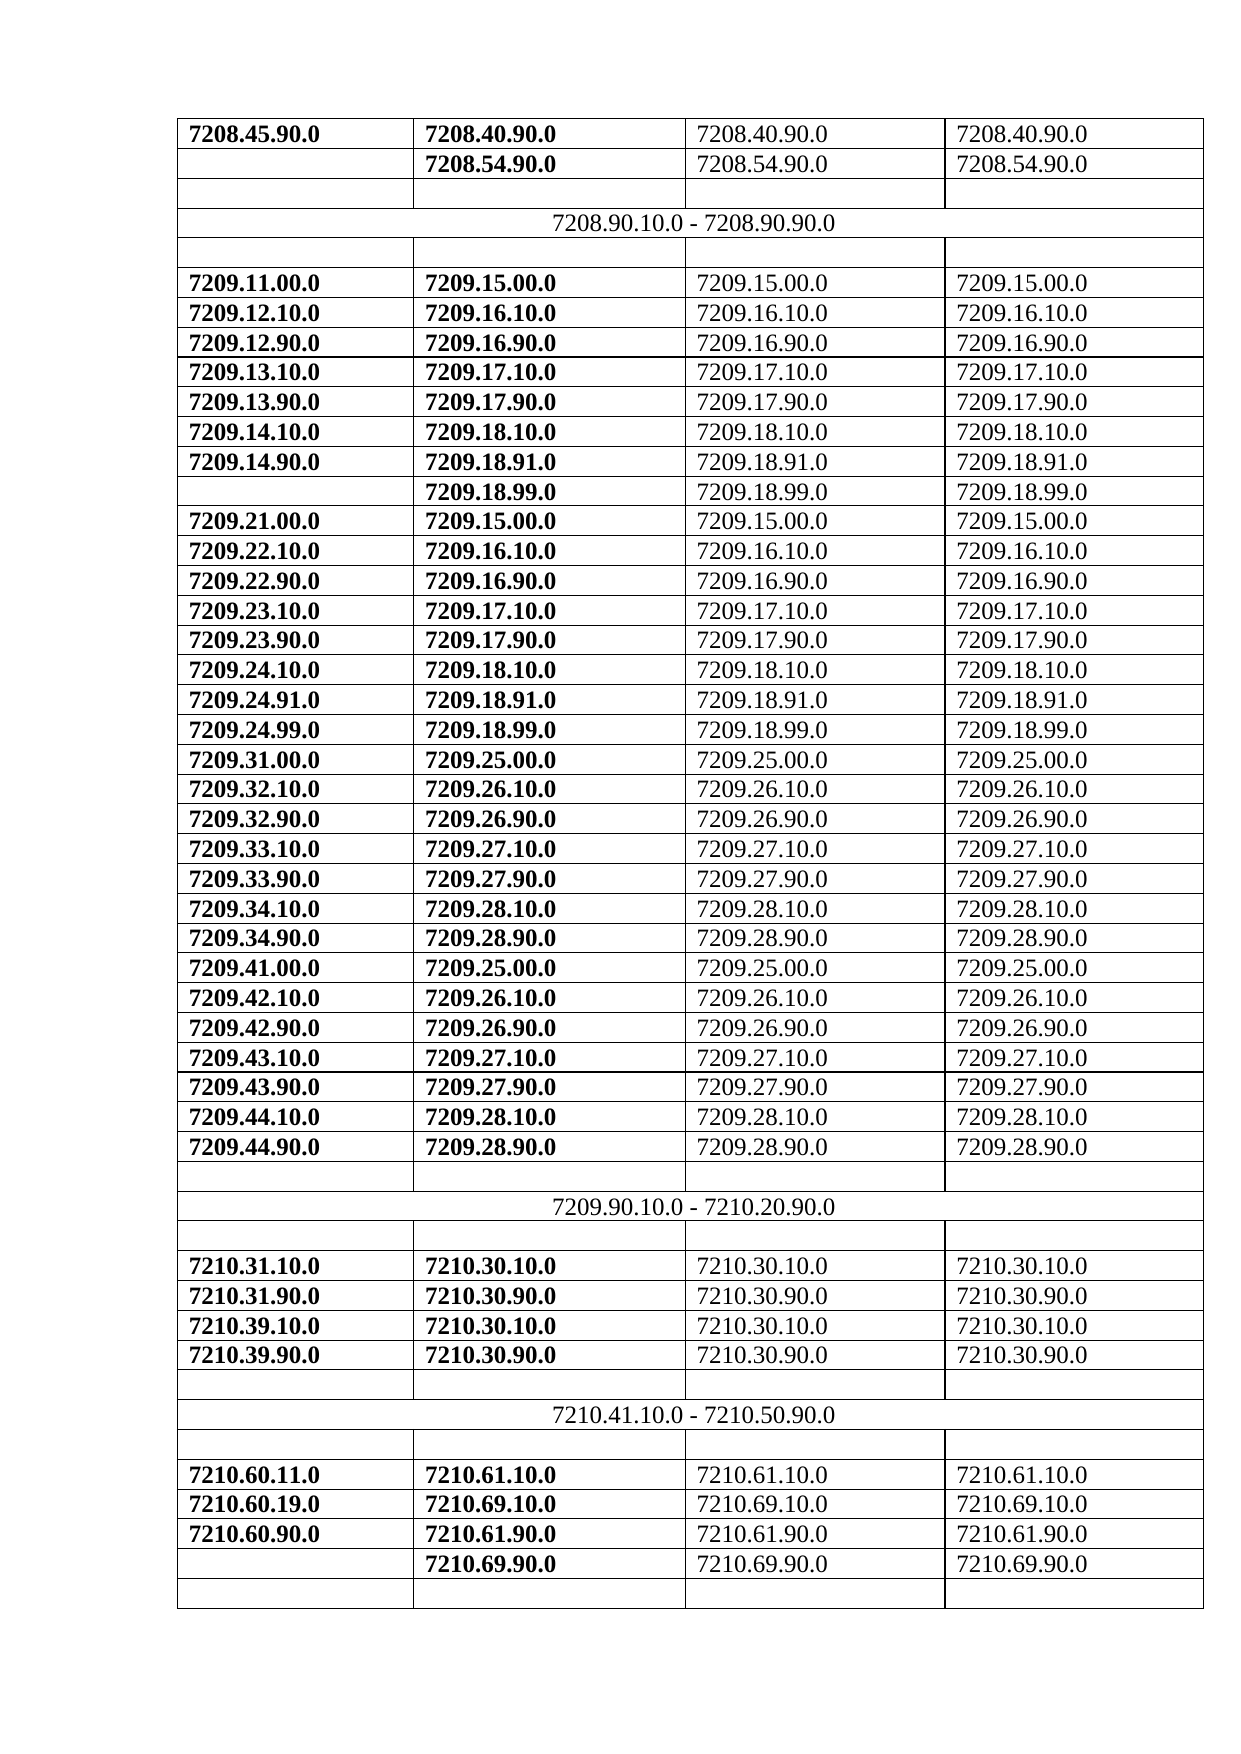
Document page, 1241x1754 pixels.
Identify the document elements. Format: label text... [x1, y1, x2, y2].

table_cell 7209.13.10.0 [178, 358, 413, 386]
table_cell 7209.26.90.0 [414, 804, 685, 833]
table_cell 7209.16.90.0 [414, 566, 685, 595]
table_cell 7209.17.10.0 [686, 596, 944, 624]
table_cell 7209.18.91.0 [414, 685, 685, 714]
table_cell 7210.30.90.0 [946, 1281, 1203, 1310]
table_cell 7209.33.90.0 [178, 864, 413, 893]
table_cell [946, 1430, 1203, 1459]
table_cell 7209.27.10.0 [414, 834, 685, 863]
table_cell 7208.90.10.0 - 7208.90.90.0 [178, 209, 1203, 237]
table_cell 7210.30.10.0 [686, 1251, 944, 1280]
table_cell 7209.27.90.0 [946, 864, 1203, 893]
table_cell 7209.24.99.0 [178, 715, 413, 744]
table_cell 7209.18.10.0 [686, 417, 944, 446]
table_cell 7209.25.00.0 [414, 953, 685, 982]
table_cell [178, 1162, 413, 1191]
table_cell 7209.28.10.0 [414, 894, 685, 922]
table_cell 7209.15.00.0 [946, 506, 1203, 535]
table_cell 7208.54.90.0 [686, 149, 944, 178]
table_cell 7209.18.99.0 [414, 715, 685, 744]
table_cell 7209.27.10.0 [946, 1043, 1203, 1071]
table_cell 7209.23.10.0 [178, 596, 413, 624]
table_cell 7209.28.90.0 [414, 924, 685, 952]
table_cell 7209.17.10.0 [414, 596, 685, 624]
table_cell 7209.24.10.0 [178, 655, 413, 684]
table_cell [178, 1430, 413, 1459]
table_cell 7210.60.19.0 [178, 1490, 413, 1518]
table_cell 7209.28.90.0 [686, 1132, 944, 1161]
table_cell 7209.43.10.0 [178, 1043, 413, 1071]
table_cell [414, 1370, 685, 1399]
table_cell 7209.27.90.0 [946, 1073, 1203, 1101]
table_cell 7209.12.10.0 [178, 298, 413, 327]
table_cell 7209.17.10.0 [946, 358, 1203, 386]
table_cell 7210.30.90.0 [686, 1341, 944, 1369]
table_cell [178, 149, 413, 178]
table_cell 7209.27.10.0 [686, 834, 944, 863]
table_cell 7210.39.90.0 [178, 1341, 413, 1369]
table_cell 7209.18.91.0 [686, 447, 944, 476]
table_cell 7209.18.99.0 [946, 715, 1203, 744]
table_cell 7210.60.90.0 [178, 1519, 413, 1548]
table_cell 7209.27.90.0 [414, 1073, 685, 1101]
table_cell 7209.14.90.0 [178, 447, 413, 476]
table_cell [946, 1370, 1203, 1399]
table_cell 7210.41.10.0 - 7210.50.90.0 [178, 1400, 1203, 1429]
table_cell 7210.61.90.0 [686, 1519, 944, 1548]
table_cell 7208.40.90.0 [414, 119, 685, 148]
table_cell 7209.25.00.0 [686, 745, 944, 773]
table_cell 7209.16.90.0 [414, 328, 685, 356]
table_cell 7209.25.00.0 [414, 745, 685, 773]
table_cell 7210.69.90.0 [686, 1549, 944, 1578]
table_cell 7209.27.90.0 [686, 1073, 944, 1101]
table_cell 7209.32.10.0 [178, 775, 413, 803]
table_cell 7209.25.00.0 [946, 745, 1203, 773]
table_cell [686, 1370, 944, 1399]
table_cell 7209.15.00.0 [414, 506, 685, 535]
table_cell 7209.17.90.0 [414, 387, 685, 416]
table_cell 7209.18.91.0 [946, 685, 1203, 714]
table_cell 7210.61.90.0 [946, 1519, 1203, 1548]
table_cell [686, 238, 944, 267]
table_cell 7209.16.90.0 [946, 566, 1203, 595]
table_cell 7209.16.10.0 [686, 298, 944, 327]
table_cell 7209.27.10.0 [946, 834, 1203, 863]
table_cell 7210.69.10.0 [414, 1490, 685, 1518]
table_cell 7209.27.90.0 [414, 864, 685, 893]
table_cell 7209.18.91.0 [946, 447, 1203, 476]
table_cell 7209.41.00.0 [178, 953, 413, 982]
table_cell 7209.44.10.0 [178, 1102, 413, 1131]
table_cell 7209.25.00.0 [946, 953, 1203, 982]
table_cell 7209.28.10.0 [946, 1102, 1203, 1131]
table_cell 7210.30.10.0 [686, 1311, 944, 1339]
table_cell 7210.69.10.0 [686, 1490, 944, 1518]
table_cell [414, 1221, 685, 1250]
table_cell 7209.42.90.0 [178, 1013, 413, 1042]
table_cell 7209.26.90.0 [686, 1013, 944, 1042]
table_cell 7209.27.10.0 [414, 1043, 685, 1071]
table_cell 7209.34.90.0 [178, 924, 413, 952]
table_cell 7209.28.90.0 [946, 1132, 1203, 1161]
table_cell [414, 1579, 685, 1608]
table_cell 7209.18.99.0 [686, 477, 944, 505]
table_cell 7209.17.90.0 [946, 387, 1203, 416]
table_cell 7209.26.10.0 [946, 983, 1203, 1012]
table_cell 7209.15.00.0 [686, 268, 944, 297]
table_cell [946, 238, 1203, 267]
table_cell [178, 1221, 413, 1250]
table_cell 7209.26.90.0 [946, 1013, 1203, 1042]
table_cell 7209.18.91.0 [414, 447, 685, 476]
table_cell 7209.28.10.0 [414, 1102, 685, 1131]
table_cell [946, 1221, 1203, 1250]
table_cell [686, 1221, 944, 1250]
table_cell 7209.26.90.0 [414, 1013, 685, 1042]
table_cell [414, 179, 685, 207]
table_cell 7210.30.90.0 [686, 1281, 944, 1310]
table_cell 7209.17.10.0 [946, 596, 1203, 624]
table_cell [178, 238, 413, 267]
table_cell 7209.26.10.0 [686, 983, 944, 1012]
table_cell 7209.18.10.0 [946, 417, 1203, 446]
table_cell 7209.18.91.0 [686, 685, 944, 714]
table_cell 7210.69.90.0 [946, 1549, 1203, 1578]
table_cell 7209.17.10.0 [414, 358, 685, 386]
table_cell [178, 477, 413, 505]
table_cell 7209.24.91.0 [178, 685, 413, 714]
table_cell 7209.18.99.0 [946, 477, 1203, 505]
table_cell 7209.26.10.0 [946, 775, 1203, 803]
table_cell 7209.22.10.0 [178, 536, 413, 565]
table_cell [178, 1370, 413, 1399]
table_cell [178, 1549, 413, 1578]
table_cell 7209.18.10.0 [686, 655, 944, 684]
table_cell 7209.28.90.0 [414, 1132, 685, 1161]
table_cell 7209.28.10.0 [686, 1102, 944, 1131]
table_cell 7209.23.90.0 [178, 626, 413, 654]
table_cell 7209.33.10.0 [178, 834, 413, 863]
table_cell 7210.69.10.0 [946, 1490, 1203, 1518]
table_cell 7210.69.90.0 [414, 1549, 685, 1578]
table_cell [686, 1162, 944, 1191]
table_cell 7209.16.10.0 [946, 298, 1203, 327]
table_cell 7209.15.00.0 [414, 268, 685, 297]
table_cell [946, 1579, 1203, 1608]
table_cell 7209.27.90.0 [686, 864, 944, 893]
table_cell 7210.30.90.0 [414, 1281, 685, 1310]
table_cell 7210.61.90.0 [414, 1519, 685, 1548]
table_cell 7208.54.90.0 [414, 149, 685, 178]
table_cell 7209.26.90.0 [686, 804, 944, 833]
table_cell 7210.31.10.0 [178, 1251, 413, 1280]
table_cell 7209.17.90.0 [686, 626, 944, 654]
table_cell [946, 179, 1203, 207]
table_cell 7209.17.90.0 [946, 626, 1203, 654]
table_cell 7209.28.10.0 [686, 894, 944, 922]
table_cell 7209.17.90.0 [414, 626, 685, 654]
table_cell [686, 1579, 944, 1608]
table_cell [178, 179, 413, 207]
table_cell 7210.61.10.0 [686, 1460, 944, 1488]
table_cell 7209.26.90.0 [946, 804, 1203, 833]
table_cell 7209.28.90.0 [946, 924, 1203, 952]
table_cell [686, 1430, 944, 1459]
table_cell 7209.16.10.0 [414, 536, 685, 565]
table_cell 7209.43.90.0 [178, 1073, 413, 1101]
table_cell 7208.40.90.0 [686, 119, 944, 148]
table_cell 7209.18.10.0 [946, 655, 1203, 684]
table_cell 7209.18.99.0 [414, 477, 685, 505]
table_cell 7209.28.10.0 [946, 894, 1203, 922]
table_cell 7209.12.90.0 [178, 328, 413, 356]
table_cell [414, 238, 685, 267]
table_cell 7208.45.90.0 [178, 119, 413, 148]
table_cell 7209.34.10.0 [178, 894, 413, 922]
table_cell 7209.13.90.0 [178, 387, 413, 416]
table_cell 7209.16.10.0 [686, 536, 944, 565]
table_cell 7210.31.90.0 [178, 1281, 413, 1310]
table_cell 7209.90.10.0 - 7210.20.90.0 [178, 1192, 1203, 1220]
table_cell 7210.60.11.0 [178, 1460, 413, 1488]
table_cell 7209.25.00.0 [686, 953, 944, 982]
table_cell 7210.30.10.0 [946, 1311, 1203, 1339]
table_cell 7209.22.90.0 [178, 566, 413, 595]
table_cell 7209.27.10.0 [686, 1043, 944, 1071]
table_cell [686, 179, 944, 207]
table_cell 7209.21.00.0 [178, 506, 413, 535]
table_cell 7208.54.90.0 [946, 149, 1203, 178]
table_cell 7209.26.10.0 [686, 775, 944, 803]
table_cell 7210.30.10.0 [946, 1251, 1203, 1280]
table_cell 7210.30.90.0 [414, 1341, 685, 1369]
table_cell 7209.11.00.0 [178, 268, 413, 297]
table_cell 7210.39.10.0 [178, 1311, 413, 1339]
table_cell 7209.16.90.0 [686, 566, 944, 595]
table_cell 7209.14.10.0 [178, 417, 413, 446]
table_cell 7209.16.10.0 [414, 298, 685, 327]
table_cell 7210.30.10.0 [414, 1251, 685, 1280]
table_cell 7209.15.00.0 [946, 268, 1203, 297]
table_cell 7209.18.10.0 [414, 655, 685, 684]
table_cell 7210.30.10.0 [414, 1311, 685, 1339]
table_cell 7210.61.10.0 [414, 1460, 685, 1488]
table_cell 7209.16.10.0 [946, 536, 1203, 565]
table_cell [946, 1162, 1203, 1191]
table_cell 7210.61.10.0 [946, 1460, 1203, 1488]
table_cell 7209.16.90.0 [946, 328, 1203, 356]
table_cell 7209.32.90.0 [178, 804, 413, 833]
table_cell 7209.42.10.0 [178, 983, 413, 1012]
table_cell 7209.16.90.0 [686, 328, 944, 356]
table_cell 7209.18.99.0 [686, 715, 944, 744]
table_cell 7208.40.90.0 [946, 119, 1203, 148]
table_cell 7209.26.10.0 [414, 983, 685, 1012]
table_cell 7209.28.90.0 [686, 924, 944, 952]
table_cell [414, 1162, 685, 1191]
table_cell 7209.15.00.0 [686, 506, 944, 535]
table_cell 7209.18.10.0 [414, 417, 685, 446]
table_cell [414, 1430, 685, 1459]
table_cell 7209.44.90.0 [178, 1132, 413, 1161]
table_cell 7209.17.10.0 [686, 358, 944, 386]
table_cell [178, 1579, 413, 1608]
table_cell 7210.30.90.0 [946, 1341, 1203, 1369]
table_cell 7209.26.10.0 [414, 775, 685, 803]
table_cell 7209.31.00.0 [178, 745, 413, 773]
table_cell 7209.17.90.0 [686, 387, 944, 416]
